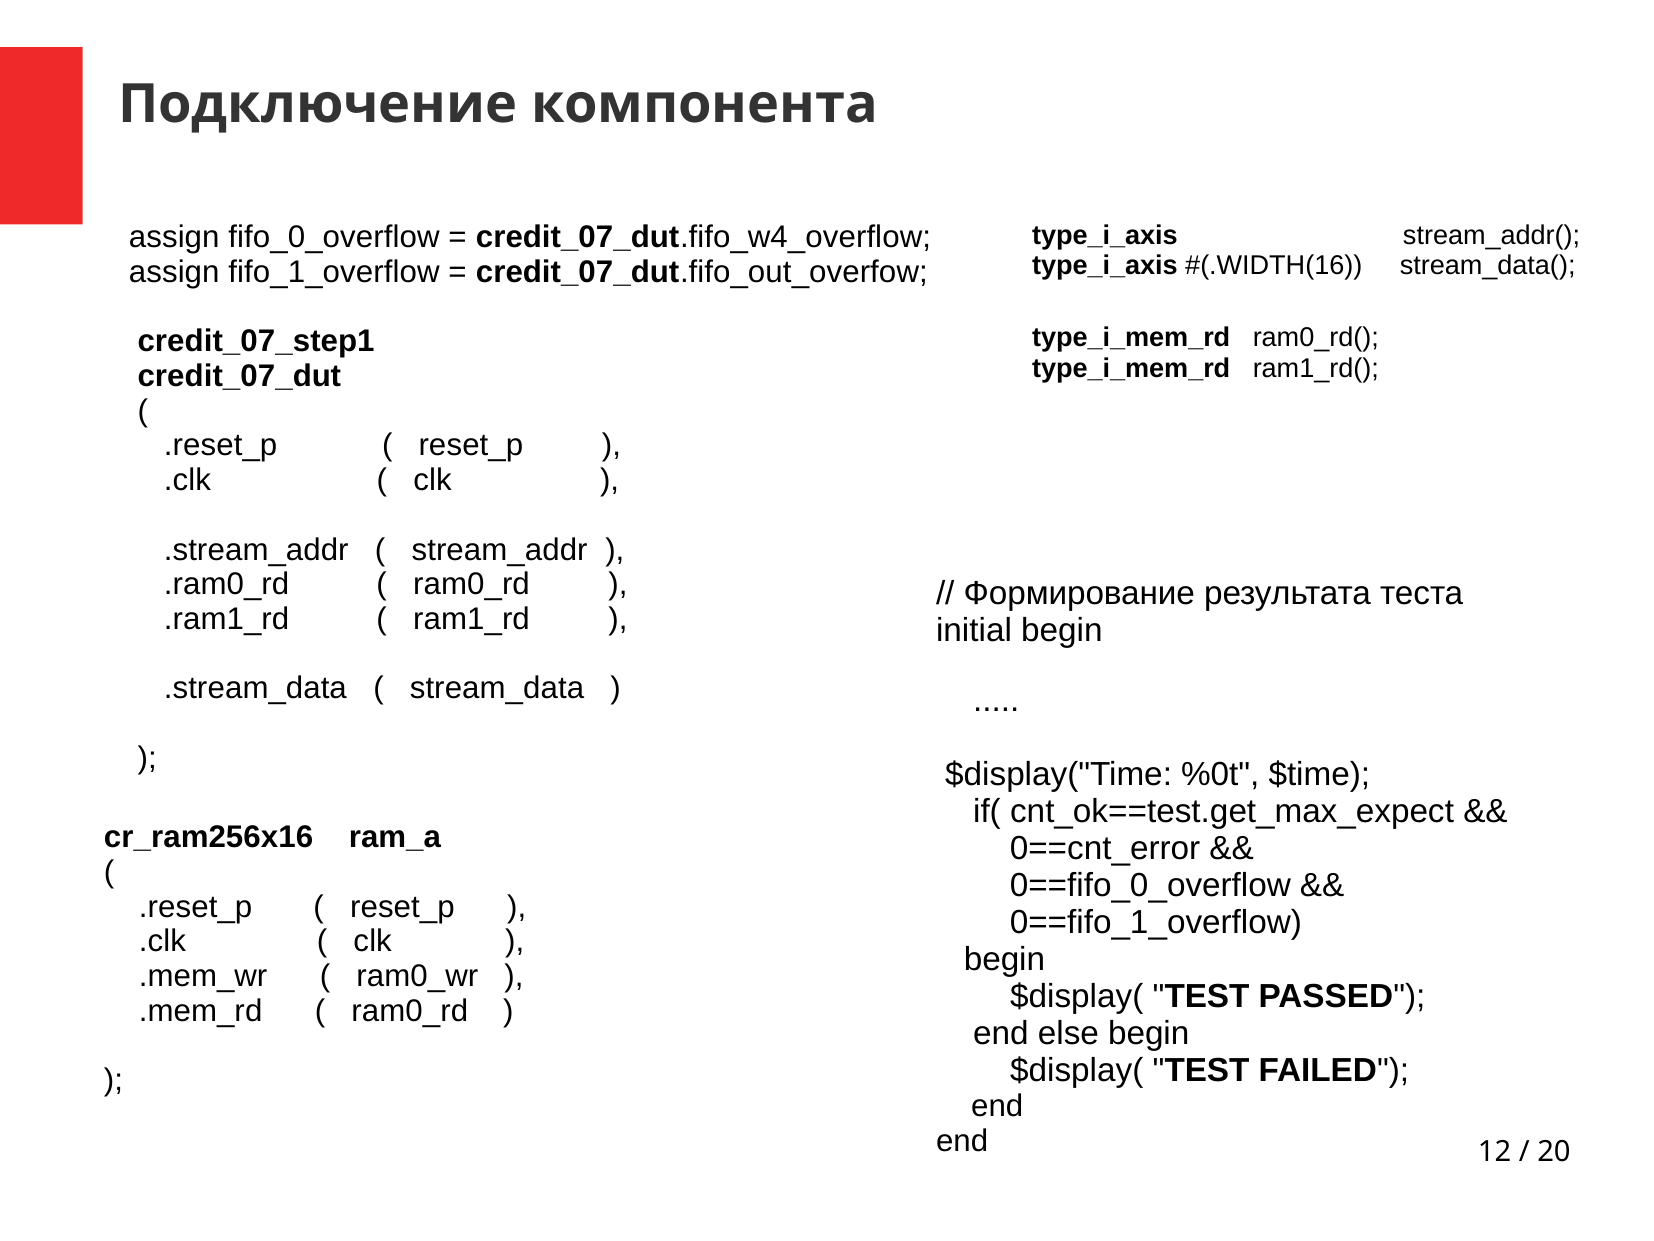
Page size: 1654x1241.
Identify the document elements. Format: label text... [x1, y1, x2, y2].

text_box cr_ram256x16 ram_a ( .reset_p ( reset_p ), .clk ( clk ), .mem_wr ( ram0_wr ), .mem_rd ( ram0_rd ) ); [89, 812, 543, 1105]
text_box // Формирование результата теста initial begin ..... $display("Time: %0t", $time); if( cnt_ok==test.get_max_expect && 0==cnt_error && 0==fifo_0_overflow && 0==fifo_1_overflow) begin $display( "TEST PASSED"); end else begin $display( "TEST FAILED"); end end [921, 566, 1533, 1165]
title Подключение компонента [118, 49, 1571, 154]
text_box assign fifo_0_overflow = credit_07_dut.fifo_w4_overflow; assign fifo_1_overflow = credit_07_dut.fifo_out_overfow; credit_07_step1 credit_07_dut ( .reset_p ( reset_p ), .clk ( clk ), .stream_addr ( stream_addr ), .ram0_rd ( ram0_rd ), .ram1_rd ( ram1_rd ), .stream_data ( stream_data ) ); [114, 177, 947, 783]
text_box type_i_axis stream_addr(); type_i_axis #(.WIDTH(16)) stream_data(); type_i_mem_rd ram0_rd(); type_i_mem_rd ram1_rd(); [1017, 212, 1595, 388]
